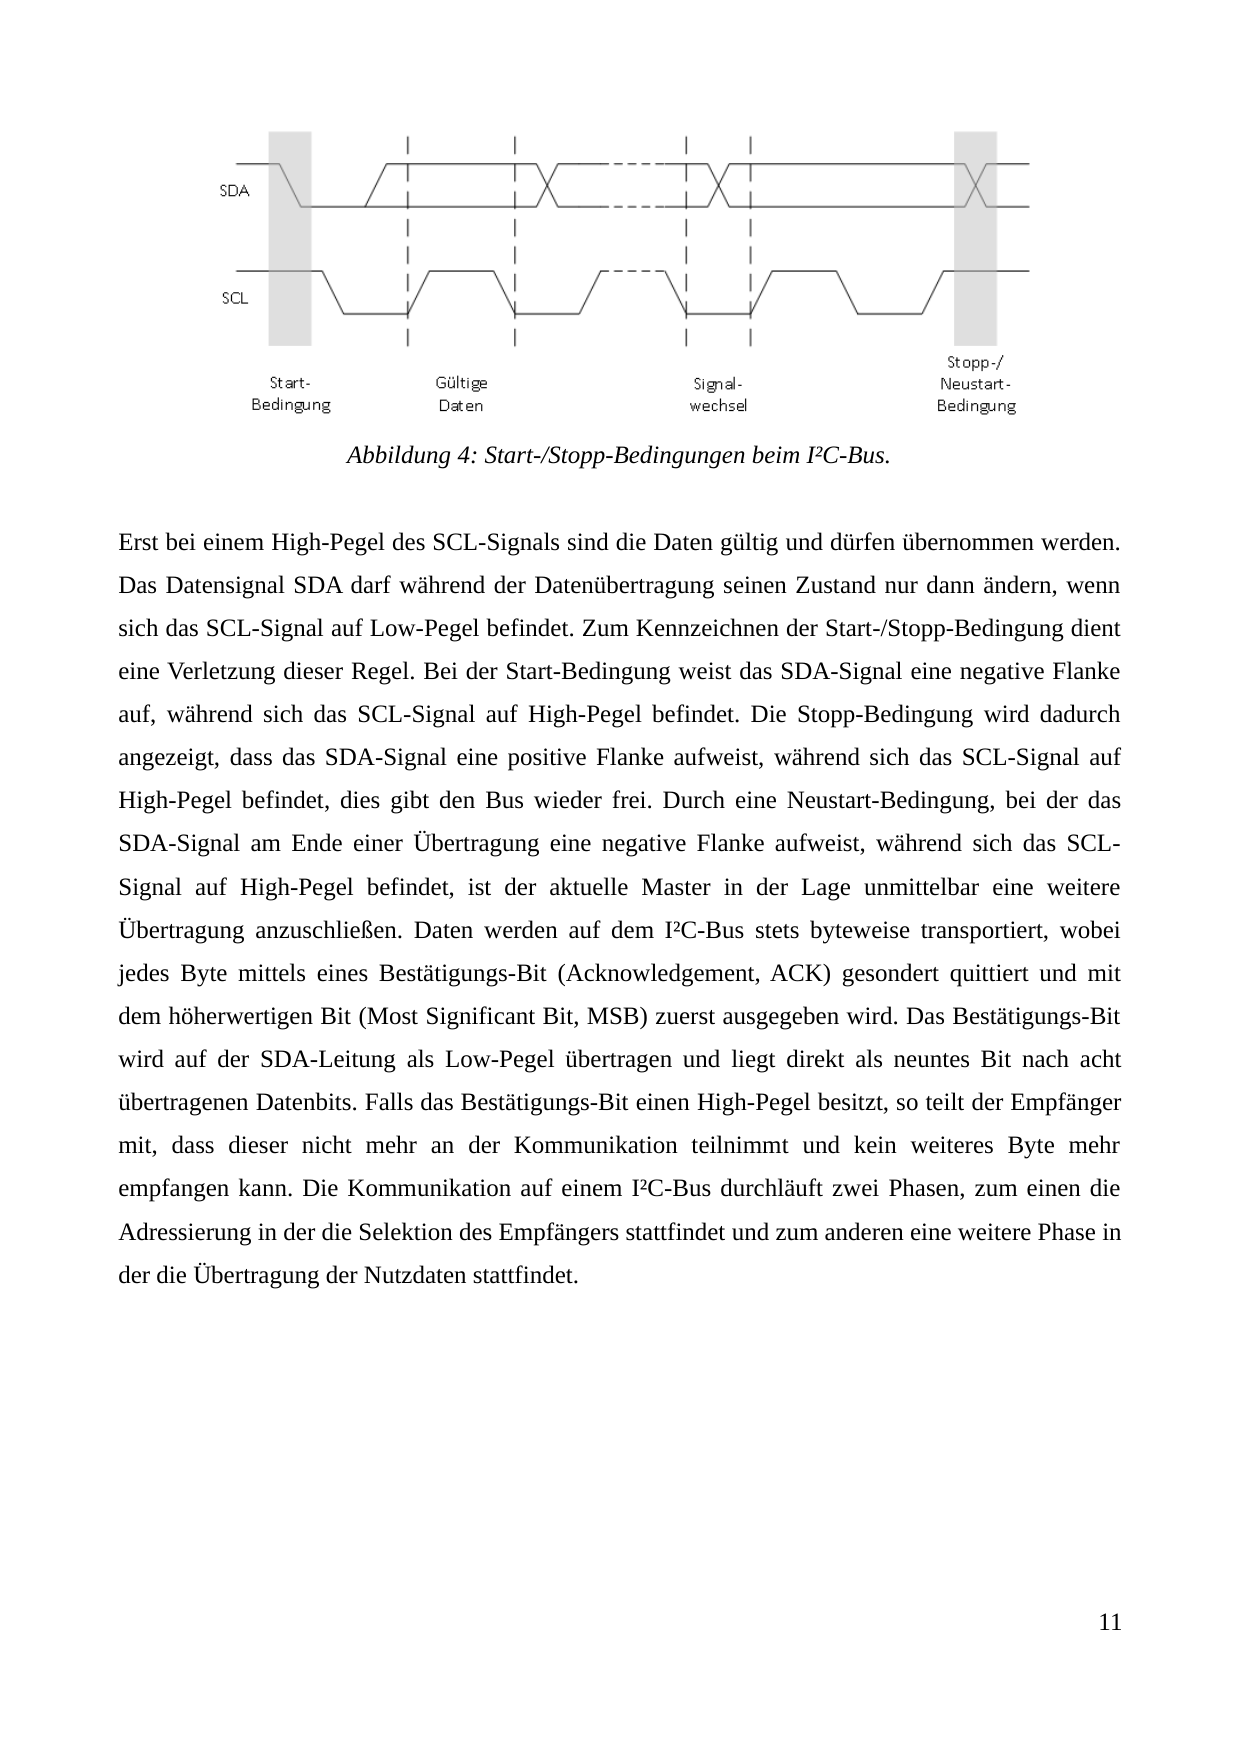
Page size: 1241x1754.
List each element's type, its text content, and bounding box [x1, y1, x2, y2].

text Abbildung 4: Start-/Stopp-Bedingungen beim I²C-Bus. [146, 426, 1094, 469]
picture [207, 130, 1033, 426]
text Erst bei einem High-Pegel des SCL-Signals sind die Daten gültig und dürfen übernommen werden. Das Datensignal SDA darf während der Datenübertragung seinen Zustand nur dann ändern, wenn sich das SCL-Signal auf Low-Pegel befindet. Zum Kennzeichnen der Start-/Stopp-Bedingung dient eine Verletzung dieser Regel. Bei der Start-Bedingung weist das SDA-Signal eine negative Flanke auf, während sich das SCL-Signal auf High-Pegel befindet. Die Stopp-Bedingung wird dadurch angezeigt, dass das SDA-Signal eine positive Flanke aufweist, während sich das SCL-Signal auf High-Pegel befindet, dies gibt den Bus wieder frei. Durch eine Neustart-Bedingung, bei der das SDA-Signal am Ende einer Übertragung eine negative Flanke aufweist, während sich das SCL-Signal auf High-Pegel befindet, ist der aktuelle Master in der Lage unmittelbar eine weitere Übertragung anzuschließen. Daten werden auf dem I²C-Bus stets byteweise transportiert, wobei jedes Byte mittels eines Bestätigungs-Bit (Acknowledgement, ACK) gesondert quittiert und mit dem höherwertigen Bit (Most Significant Bit, MSB) zuerst ausgegeben wird. Das Bestätigungs-Bit wird auf der SDA-Leitung als Low-Pegel übertragen und liegt direkt als neuntes Bit nach acht übertragenen Datenbits. Falls das Bestätigungs-Bit einen High-Pegel besitzt, so teilt der Empfänger mit, dass dieser nicht mehr an der Kommunikation teilnimmt und kein weiteres Byte mehr empfangen kann. Die Kommunikation auf einem I²C-Bus durchläuft zwei Phasen, zum einen die Adressierung in der die Selektion des Empfängers stattfindet und zum anderen eine weitere Phase in der die Übertragung der Nutzdaten stattfindet. [118, 527, 1122, 1288]
